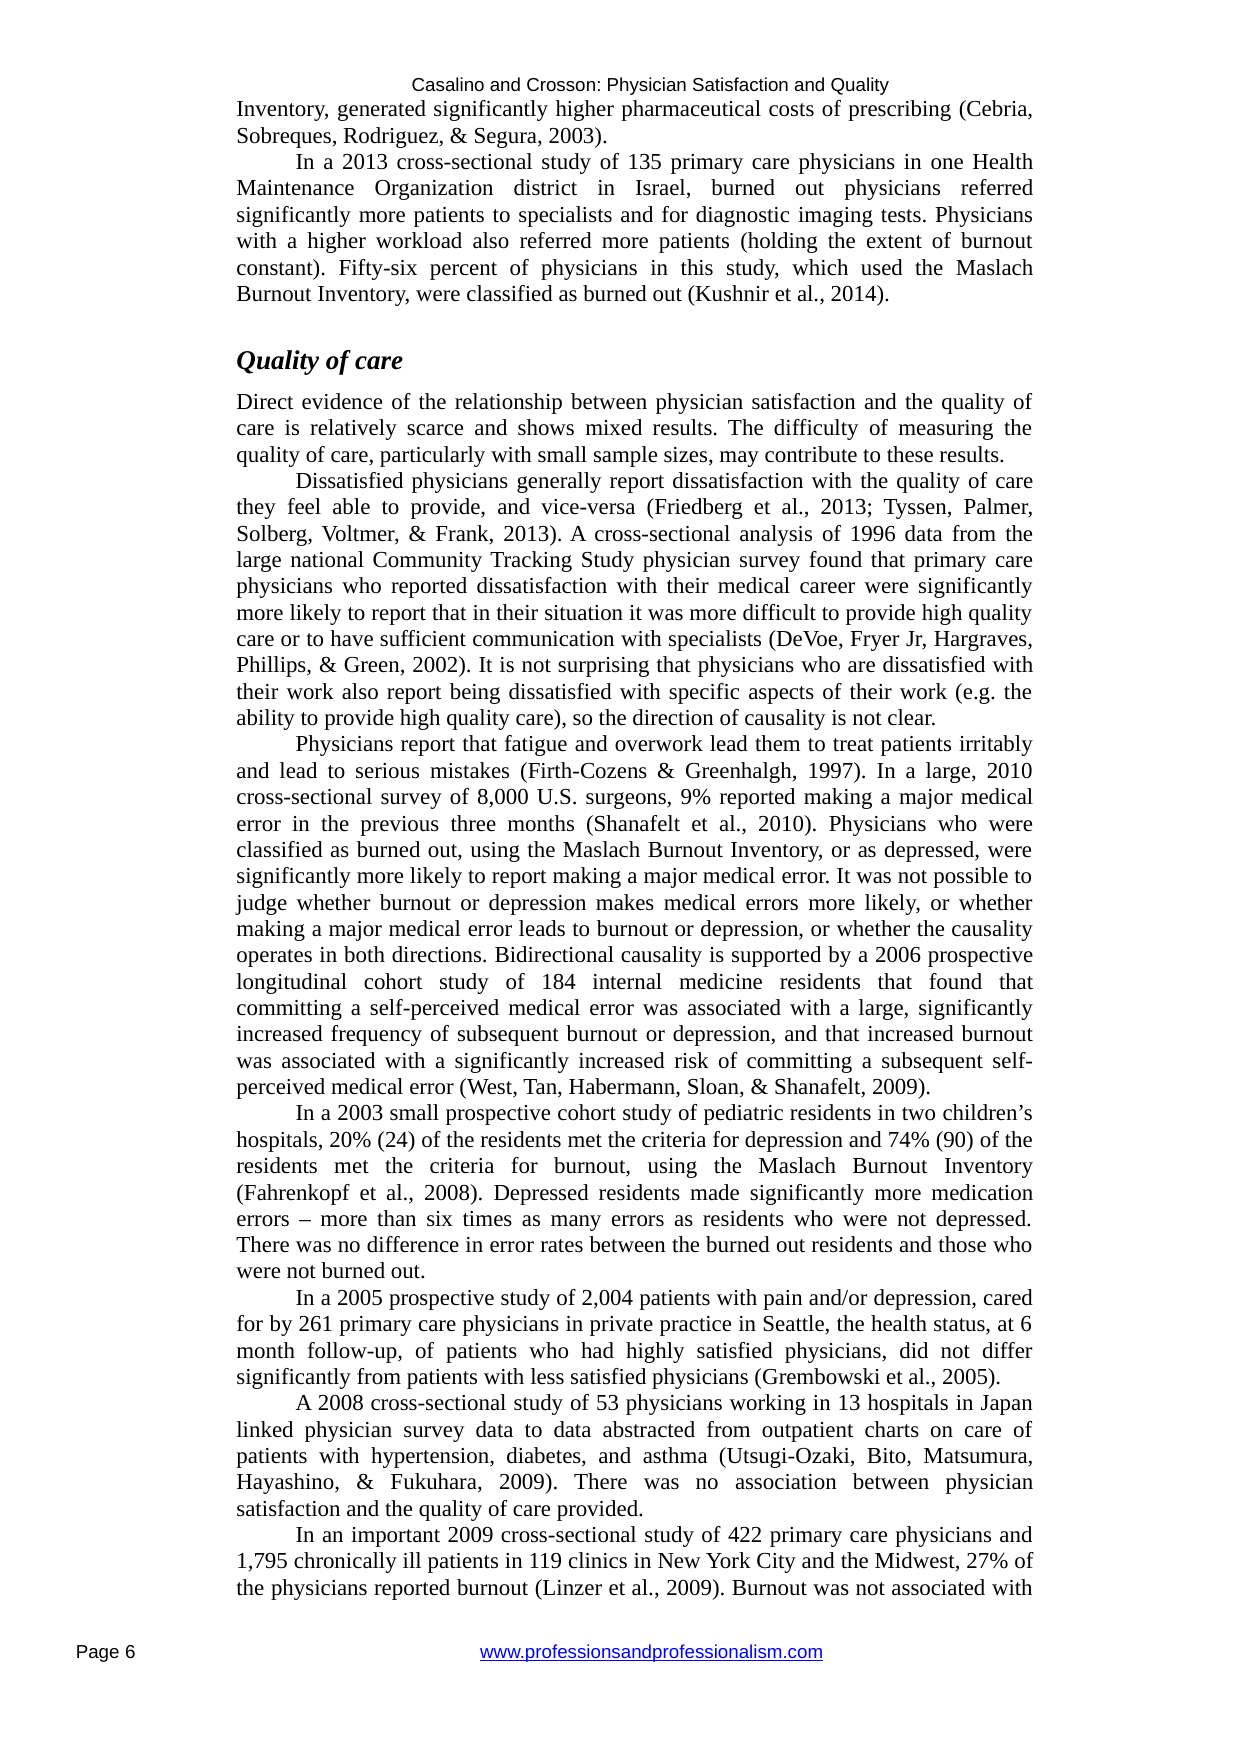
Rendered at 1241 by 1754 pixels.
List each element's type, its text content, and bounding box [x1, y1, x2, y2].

text Direct evidence of the relationship between physician satisfaction and the quality of care is relatively scarce and shows mixed results. The difficulty of measuring the quality of care, particularly with small sample sizes, may contribute to these results. [236, 388, 1034, 467]
text Physicians report that fatigue and overwork lead them to treat patients irritably and lead to serious mistakes (Firth-Cozens & Greenhalgh, 1997). In a large, 2010 cross-sectional survey of 8,000 U.S. surgeons, 9% reported making a major medical error in the previous three months (Shanafelt et al., 2010). Physicians who were classified as burned out, using the Maslach Burnout Inventory, or as depressed, were significantly more likely to report making a major medical error. It was not possible to judge whether burnout or depression makes medical errors more likely, or whether making a major medical error leads to burnout or depression, or whether the causality operates in both directions. Bidirectional causality is supported by a 2006 prospective longitudinal cohort study of 184 internal medicine residents that found that committing a self-perceived medical error was associated with a large, significantly increased frequency of subsequent burnout or depression, and that increased burnout was associated with a significantly increased risk of committing a subsequent self-perceived medical error (West, Tan, Habermann, Sloan, & Shanafelt, 2009). [236, 731, 1034, 1099]
text In a 2005 prospective study of 2,004 patients with pain and/or depression, cared for by 261 primary care physicians in private practice in Seattle, the health status, at 6 month follow-up, of patients who had highly satisfied physicians, did not differ significantly from patients with less satisfied physicians (Grembowski et al., 2005). [236, 1284, 1034, 1389]
text Inventory, generated significantly higher pharmaceutical costs of prescribing (Cebria, Sobreques, Rodriguez, & Segura, 2003). [236, 95, 1034, 148]
subtitle Quality of care [236, 344, 976, 375]
text In a 2003 small prospective cohort study of pediatric residents in two children’s hospitals, 20% (24) of the residents met the criteria for depression and 74% (90) of the residents met the criteria for burnout, using the Maslach Burnout Inventory (Fahrenkopf et al., 2008). Depressed residents made significantly more medication errors – more than six times as many errors as residents who were not depressed. There was no difference in error rates between the burned out residents and those who were not burned out. [236, 1099, 1034, 1284]
text In a 2013 cross-sectional study of 135 primary care physicians in one Health Maintenance Organization district in Israel, burned out physicians referred significantly more patients to specialists and for diagnostic imaging tests. Physicians with a higher workload also referred more patients (holding the extent of burnout constant). Fifty-six percent of physicians in this study, which used the Maslach Burnout Inventory, were classified as burned out (Kushnir et al., 2014). [236, 148, 1034, 306]
text Dissatisfied physicians generally report dissatisfaction with the quality of care they feel able to provide, and vice-versa (Friedberg et al., 2013; Tyssen, Palmer, Solberg, Voltmer, & Frank, 2013). A cross-sectional analysis of 1996 data from the large national Community Tracking Study physician survey found that primary care physicians who reported dissatisfaction with their medical career were significantly more likely to report that in their situation it was more difficult to provide high quality care or to have sufficient communication with specialists (DeVoe, Fryer Jr, Hargraves, Phillips, & Green, 2002). It is not surprising that physicians who are dissatisfied with their work also report being dissatisfied with specific aspects of their work (e.g. the ability to provide high quality care), so the direction of causality is not clear. [236, 467, 1034, 731]
text A 2008 cross-sectional study of 53 physicians working in 13 hospitals in Japan linked physician survey data to data abstracted from outpatient charts on care of patients with hypertension, diabetes, and asthma (Utsugi-Ozaki, Bito, Matsumura, Hayashino, & Fukuhara, 2009). There was no association between physician satisfaction and the quality of care provided. [236, 1389, 1034, 1521]
text In an important 2009 cross-sectional study of 422 primary care physicians and 1,795 chronically ill patients in 119 clinics in New York City and the Midwest, 27% of the physicians reported burnout (Linzer et al., 2009). Burnout was not associated with [236, 1521, 1034, 1600]
